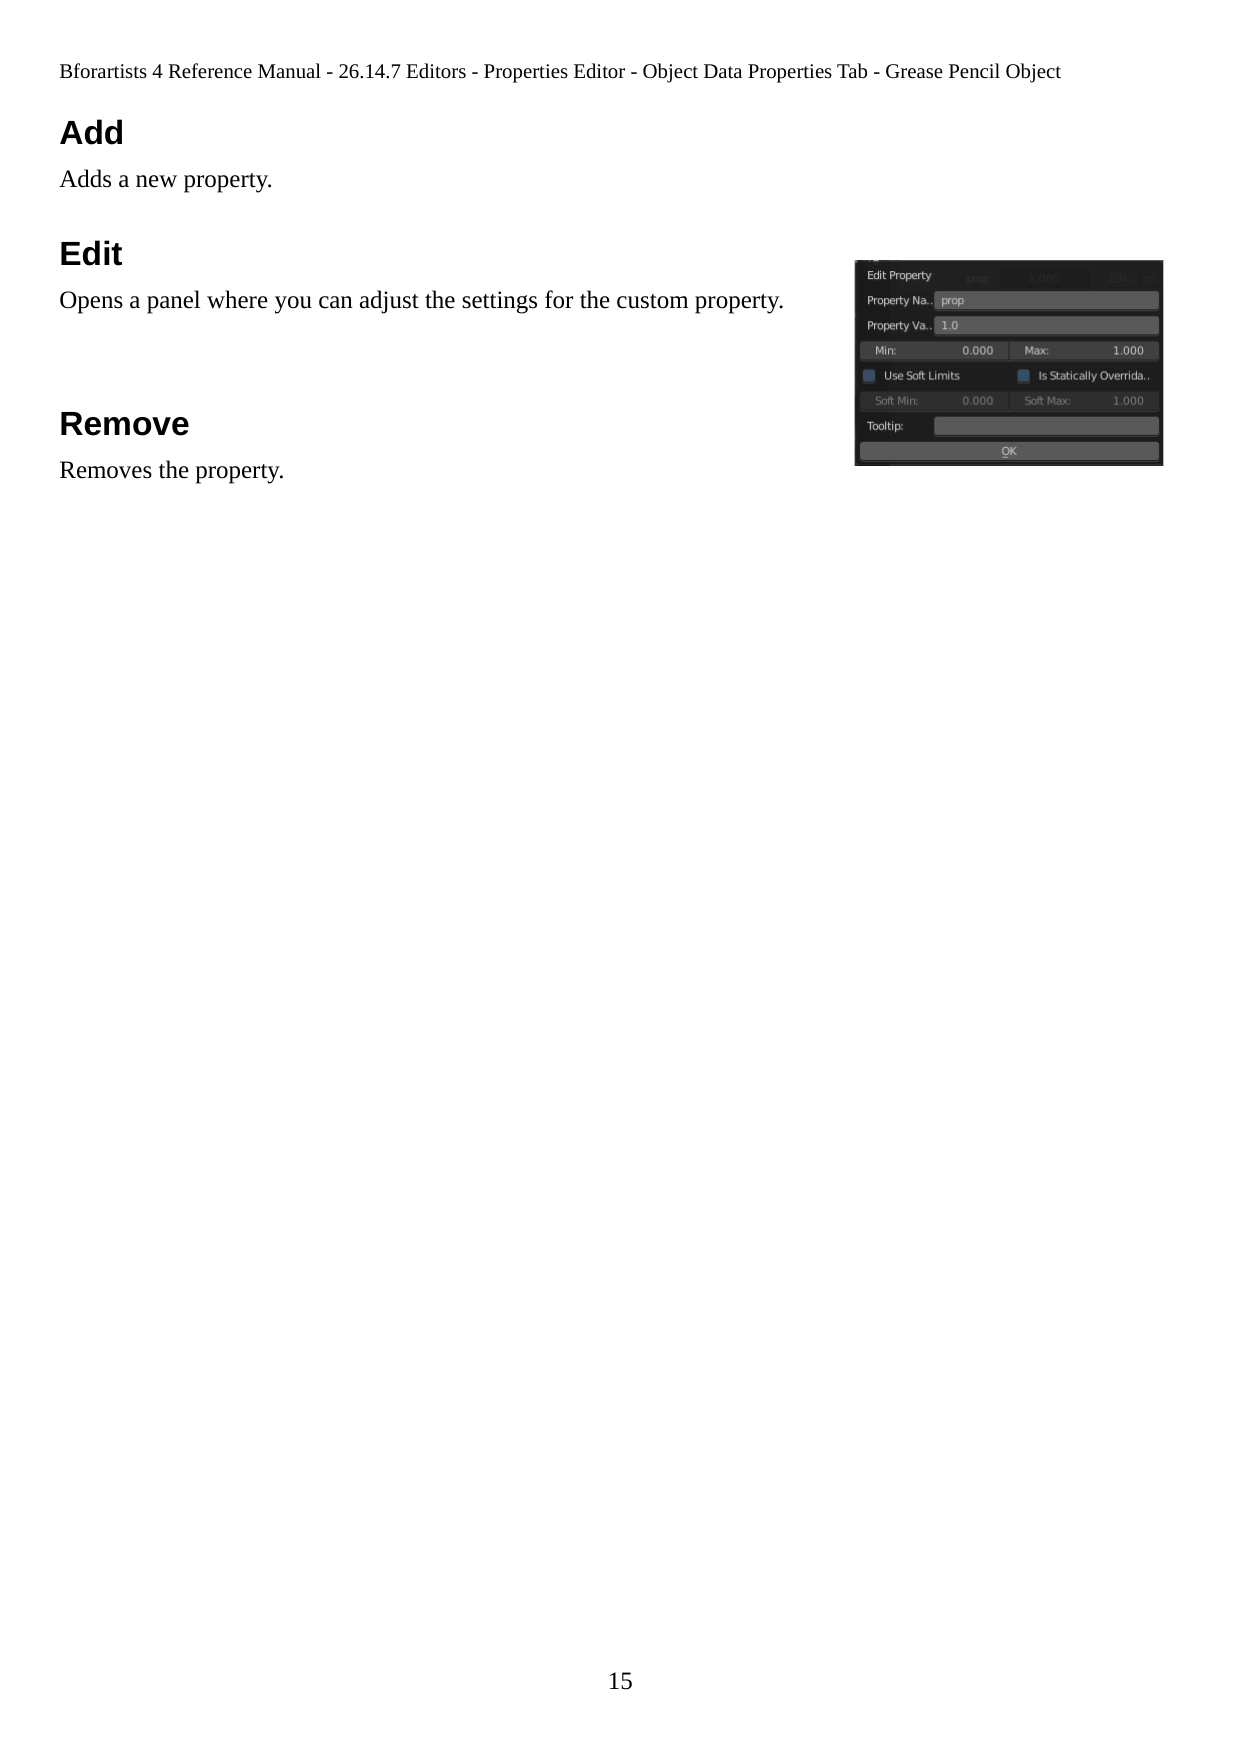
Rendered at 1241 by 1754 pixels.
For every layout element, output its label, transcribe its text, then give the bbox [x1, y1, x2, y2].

subtitle Add [59, 113, 1181, 151]
picture [854, 260, 1164, 466]
subtitle Edit [59, 234, 1181, 272]
text Opens a panel where you can adjust the settings for the custom property. [59, 285, 854, 313]
text Adds a new property. [59, 164, 1181, 192]
subtitle [1164, 404, 1181, 442]
text Removes the property. [59, 455, 1181, 484]
subtitle Remove [59, 404, 854, 442]
